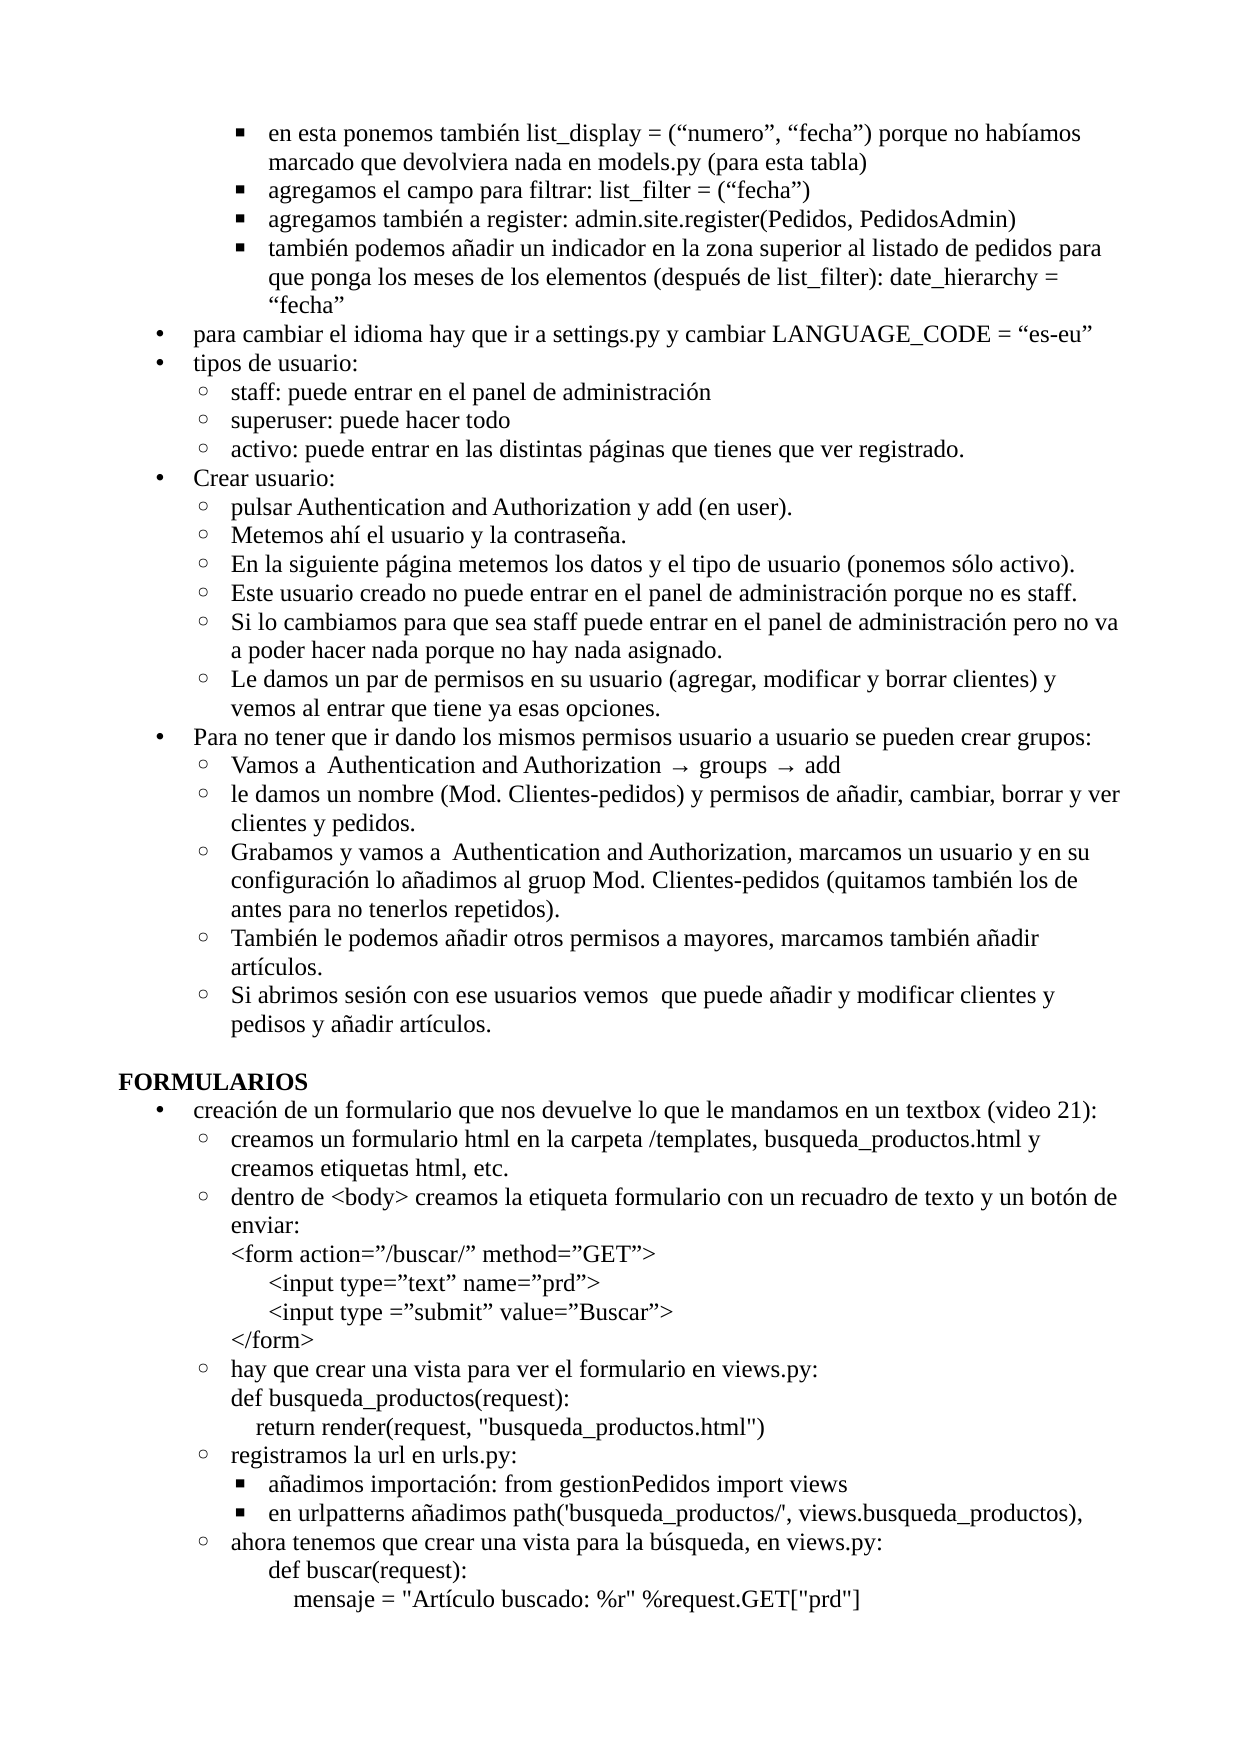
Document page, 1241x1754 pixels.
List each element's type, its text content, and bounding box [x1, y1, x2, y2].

list pulsar Authentication and Authorization y add (en user). [193, 492, 1122, 521]
list en esta ponemos también list_display = (“numero”, “fecha”) porque no habíamos marcado que devolviera nada en models.py (para esta tabla) [231, 118, 1122, 176]
text FORMULARIOS [118, 1067, 1122, 1096]
list agregamos el campo para filtrar: list_filter = (“fecha”) [231, 176, 1122, 204]
list def busqueda_productos(request): [193, 1383, 1122, 1412]
list Este usuario creado no puede entrar en el panel de administración porque no es staff. [193, 578, 1122, 607]
list <input type=”text” name=”prd”> [231, 1268, 1122, 1297]
list Grabamos y vamos a Authentication and Authorization, marcamos un usuario y en su configuración lo añadimos al gruop Mod. Clientes-pedidos (quitamos también los de antes para no tenerlos repetidos). [193, 837, 1122, 923]
list Metemos ahí el usuario y la contraseña. [193, 521, 1122, 549]
list creación de un formulario que nos devuelve lo que le mandamos en un textbox (video 21): [156, 1096, 1122, 1124]
list Para no tener que ir dando los mismos permisos usuario a usuario se pueden crear grupos: [156, 722, 1122, 751]
list También le podemos añadir otros permisos a mayores, marcamos también añadir artículos. [193, 923, 1122, 981]
list para cambiar el idioma hay que ir a settings.py y cambiar LANGUAGE_CODE = “es-eu” [156, 319, 1122, 348]
list <form action=”/buscar/” method=”GET”> [193, 1239, 1122, 1268]
list En la siguiente página metemos los datos y el tipo de usuario (ponemos sólo activo). [193, 549, 1122, 578]
list def buscar(request): [231, 1556, 1122, 1584]
list Vamos a Authentication and Authorization → groups → add [193, 751, 1122, 779]
list return render(request, "busqueda_productos.html") [193, 1412, 1122, 1441]
list añadimos importación: from gestionPedidos import views [231, 1469, 1122, 1498]
list creamos un formulario html en la carpeta /templates, busqueda_productos.html y creamos etiquetas html, etc. [193, 1124, 1122, 1182]
list registramos la url en urls.py: [193, 1441, 1122, 1469]
list también podemos añadir un indicador en la zona superior al listado de pedidos para que ponga los meses de los elementos (después de list_filter): date_hierarchy = “fecha” [231, 233, 1122, 319]
list le damos un nombre (Mod. Clientes-pedidos) y permisos de añadir, cambiar, borrar y ver clientes y pedidos. [193, 779, 1122, 837]
list tipos de usuario: [156, 348, 1122, 377]
list dentro de <body> creamos la etiqueta formulario con un recuadro de texto y un botón de enviar: [193, 1182, 1122, 1239]
list agregamos también a register: admin.site.register(Pedidos, PedidosAdmin) [231, 204, 1122, 233]
list Crear usuario: [156, 463, 1122, 492]
list en urlpatterns añadimos path('busqueda_productos/', views.busqueda_productos), [231, 1498, 1122, 1527]
list Si lo cambiamos para que sea staff puede entrar en el panel de administración pero no va a poder hacer nada porque no hay nada asignado. [193, 607, 1122, 664]
list hay que crear una vista para ver el formulario en views.py: [193, 1354, 1122, 1383]
list <input type =”submit” value=”Buscar”> [231, 1297, 1122, 1326]
list Le damos un par de permisos en su usuario (agregar, modificar y borrar clientes) y vemos al entrar que tiene ya esas opciones. [193, 664, 1122, 722]
list Si abrimos sesión con ese usuarios vemos que puede añadir y modificar clientes y pedisos y añadir artículos. [193, 981, 1122, 1038]
list </form> [193, 1326, 1122, 1354]
list superuser: puede hacer todo [193, 406, 1122, 434]
list staff: puede entrar en el panel de administración [193, 377, 1122, 406]
list ahora tenemos que crear una vista para la búsqueda, en views.py: [193, 1527, 1122, 1556]
list mensaje = "Artículo buscado: %r" %request.GET["prd"] [231, 1584, 1122, 1613]
list activo: puede entrar en las distintas páginas que tienes que ver registrado. [193, 434, 1122, 463]
